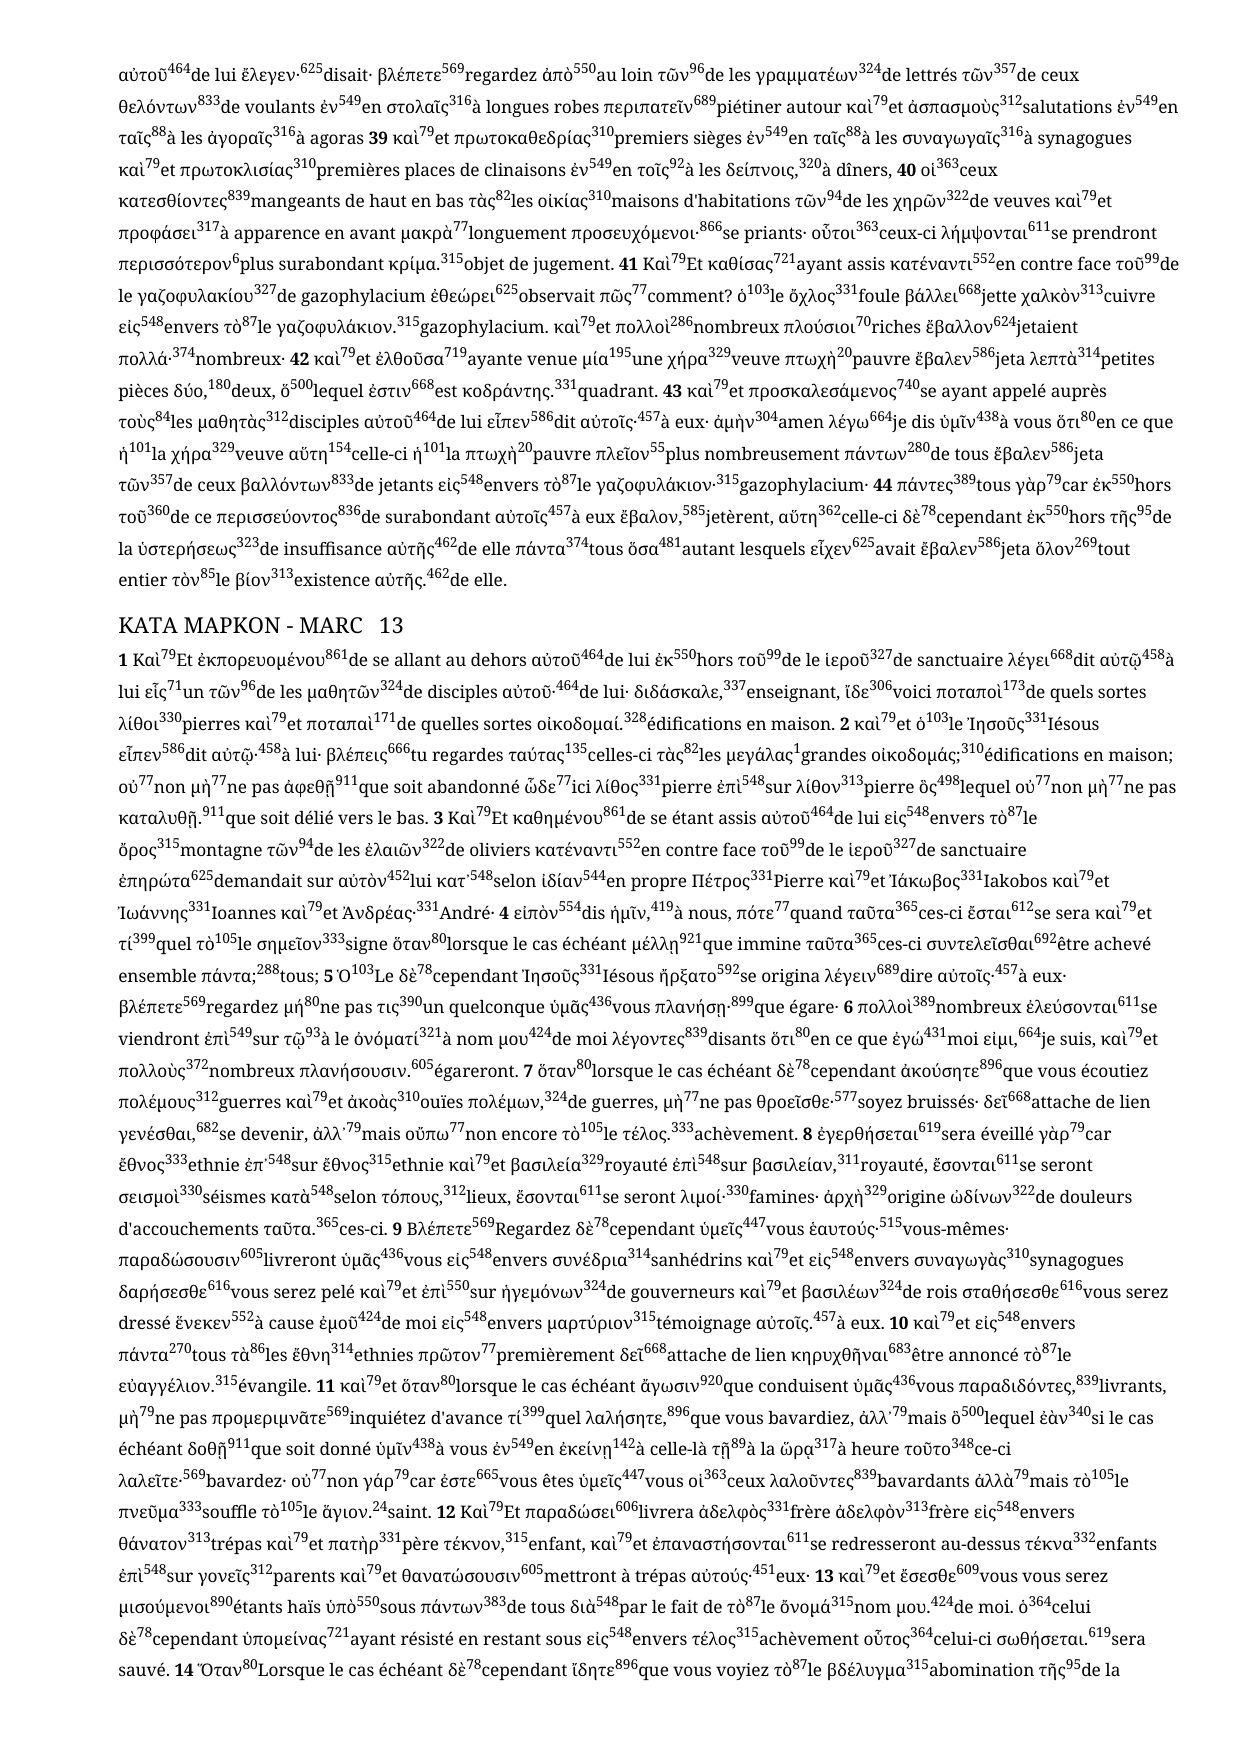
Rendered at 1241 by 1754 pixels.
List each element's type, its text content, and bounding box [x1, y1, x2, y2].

text ΚΑΤΑ ΜΑΡΚΟΝ - MARC 13 [118, 610, 1181, 640]
text 1 Καὶ79Et ἤρξατο592se origina αὐτοῖς457à eux ἐν549en παραβολαῖς316à paraboles λαλεῖν·689bavarder· ἀμπελῶνα313vignoble ἄνθρωπος331être humain ἐφύτευσεν586planta καὶ79et περιέθηκεν586posa autour φραγμὸν313clôture καὶ79et ὤρυξεν586creusa ὑπολήνιον315réceptacle sous pressoir καὶ79et ᾠκοδόμησεν586édifia en maison πύργον313tour καὶ79et ἐξέδετο592se donna dehors αὐτὸν452lui γεωργοῖς318à cultivateurs καὶ79et ἀπεδήμησεν.586déménagea loin. 2 καὶ79et ἀπέστειλεν586envoya πρὸς548vers τοὺς84les γεωργοὺς312cultivateurs τῷ91à le καιρῷ319à moment δοῦλον313mâle esclave ἵνα80afin que παρὰ550à côté τῶν96de les γεωργῶν324de cultivateurs λάβῃ899que prenne ἀπὸ550au loin τῶν96de les καρπῶν324de fruits τοῦ97de le ἀμπελῶνος·325de vignoble· 3 καὶ79et λαβόντες720ayants pris αὐτὸν452lui ἔδειραν585pelèrent καὶ79et ἀπέστειλαν585envoyèrent κενόν.53vide. 4 καὶ79et πάλιν77de nouveau ἀπέστειλεν586envoya πρὸς548vers αὐτοὺς451eux ἄλλον115autre δοῦλον·313mâle esclave· κἀκεῖνον346et celui-là ἐκεφαλίωσαν585entêtèrent καὶ79et ἠτίμασαν.585dévalorisèrent. 5 καὶ79et ἄλλον373autre ἀπέστειλεν·586envoya· κἀκεῖνον346et celui-là ἀπέκτειναν,585tuèrent catégoriquement, καὶ79et πολλοὺς268nombreux ἄλλους,372autres, οὓς372lesquels μὲν79certes δέροντες,839pelants, οὓς372lesquels δὲ78cependant ἀποκτέννοντες.839tuants catégoriquement. 6 ἔτι77encore ἕνα53un εἶχεν625avait υἱὸν313fils ἀγαπητόν·4aimé· ἀπέστειλεν586envoya αὐτὸν452lui ἔσχατον77dernièrement πρὸς548vers αὐτοὺς451eux λέγων840disant ὅτι80en ce que ἐντραπήσονται618seront tourné intérieurement τὸν85le υἱόν313fils μου.424de moi. 7 ἐκεῖνοι155ceux-là δὲ78cependant οἱ102les γεωργοὶ330cultivateurs πρὸς548vers ἑαυτοὺς527eux-mêmes εἶπαν585dirent ὅτι80en ce que οὗτός364celui-ci ἐστιν668est ὁ103le κληρονόμος·331héritier· δεῦτε305venez ici ἀποκτείνωμεν894que nous tuions catégoriquement αὐτόν,452lui, καὶ79et ἡμῶν423de nous ἔσται612se sera ἡ101la κληρονομία.329héritage. 8 καὶ79et λαβόντες720ayants pris ἀπέκτειναν585tuèrent catégoriquement αὐτὸν452lui καὶ79et ἐξέβαλον585éjectèrent αὐτὸν452lui ἔξω552au-dehors τοῦ97de le ἀμπελῶνος.325de vignoble. 9 τί399quel [οὖν]79[donc] ποιήσει606fera ὁ103le κύριος331Maître τοῦ97de le ἀμπελῶνος;325de vignoble; ἐλεύσεται612se viendra καὶ79et ἀπολέσει606perdra au loin τοὺς84les γεωργοὺς312cultivateurs καὶ79et δώσει606donnera τὸν85le ἀμπελῶνα313vignoble ἄλλοις.377à autres. 10 Οὐδὲ77Non cependant τὴν83la γραφὴν311graphe ταύτην136celle-ci ἀνέγνωτε·583vous prîtes connaissance· λίθον313pierre ὃν480lequel ἀπεδοκίμασαν585éprouvèrent en rejet οἱ363ceux οἰκοδομοῦντες,839édifiants en maison, οὗτος364celui-ci ἐγενήθη600fut devenu εἰς548envers κεφαλὴν311tête γωνίας·323de coin· 11 παρὰ550à côté κυρίου325de Maître ἐγένετο592se devint αὕτη362celle-ci καὶ79et ἔστιν668est θαυμαστὴ45extraordinaire ἐν549en ὀφθαλμοῖς318à yeux ἡμῶν;423de nous; 12 Καὶ79Et ἐζήτουν624cherchaient αὐτὸν452lui κρατῆσαι,681saisir avec force, καὶ79et ἐφοβήθησαν599furent effrayé τὸν85le ὄχλον,313foule, ἔγνωσαν585connurent γὰρ79car ὅτι80en ce que πρὸς548vers αὐτοὺς451eux τὴν83la παραβολὴν311parabole εἶπεν.586dit. καὶ79et ἀφέντες720ayants abandonnés αὐτὸν452lui ἀπῆλθον.585éloignèrent. 13 Καὶ79Et ἀποστέλλουσιν667envoient πρὸς548vers αὐτόν452lui τινας372des quelconques τῶν96de les Φαρισαίων324de Pharisiens καὶ79et τῶν96de les Ἡρῳδιανῶν324de Hérodiens ἵνα80afin que αὐτὸν452lui ἀγρεύσωσιν898que prennent en chasse λόγῳ.319à discours. 14 καὶ79et ἐλθόντες720ayants venus λέγουσιν667disent αὐτῷ·458à lui· διδάσκαλε,337enseignant, οἴδαμεν637nous avons su ὅτι80en ce que ἀληθὴς47vrai εἶ666tu es καὶ79et οὐ77non μέλει668soucie σοι439à toi περὶ550autour οὐδενός·384de aucun· οὐ77non γὰρ79car βλέπεις666tu regardes εἰς548envers πρόσωπον315face ἀνθρώπων,324de êtres humains, ἀλλ᾽79mais ἐπ᾽550sur ἀληθείας323de vérité τὴν83la ὁδὸν311chemin τοῦ97de le θεοῦ325de Dieu διδάσκεις·666tu enseignes· ἔξεστιν668est permis δοῦναι681donner κῆνσον313cens Καίσαρι319à Kaesar ἢ79ou οὔ;77non; δῶμεν894que nous donnions ἢ79ou μὴ77ne pas δῶμεν;894que nous donnions; 15 Ὁ469Celui δὲ78cependant εἰδὼς783ayant su αὐτῶν463de eux τὴν83la ὑπόκρισιν311hypocrisie εἶπεν586dit αὐτοῖς·457à eux· τί399quel με417moi πειράζετε;665vous mettez en tentation; φέρετέ569portez μοι420à moi δηνάριον315denier ἵνα80afin que ἴδω.895que je voie. 16 οἱ468ceux δὲ78cependant ἤνεγκαν.585portèrent. καὶ79et λέγει668dit αὐτοῖς·457à eux· τίνος405de quel ἡ101la εἰκὼν329icône αὕτη154celle-ci καὶ79et ἡ101la ἐπιγραφή;329épigraphe; οἱ468ceux δὲ78cependant εἶπαν585dirent αὐτῷ·458à lui· Καίσαρος.325de Kaesar. 17 ὁ103le δὲ78cependant Ἰησοῦς331Iésous εἶπεν586dit αὐτοῖς·457à eux· τὰ347ces Καίσαρος325de Kaesar ἀπόδοτε553redonnez Καίσαρι319à Kaesar καὶ79et τὰ347ces τοῦ97de le θεοῦ325de Dieu τῷ91à le θεῷ.319à Dieu. καὶ79et ἐξεθαύμαζον624étonnaient hors ἐπ᾽549sur αὐτῷ.458à lui. 18 Καὶ79Et ἔρχονται673se viennent Σαδδουκαῖοι330Sadducéens πρὸς548vers αὐτόν,452lui, οἵτινες497lesquels des quelconques λέγουσιν667disent ἀνάστασιν311redressement μὴ77ne pas εἶναι,689être, καὶ79et ἐπηρώτων624demandaient sur αὐτὸν452lui λέγοντες·839disants· 19 διδάσκαλε,337enseignant, Μωϋσῆς331Môusês ἔγραψεν586grapha ἡμῖν419à nous ὅτι80en ce que ἐάν80si le cas échéant τινος384de un quelconque ἀδελφὸς331frère ἀποθάνῃ899que meure loin καὶ79et καταλίπῃ899que laisse en contrebas γυναῖκα311femme καὶ79et μὴ77ne pas ἀφῇ899que abandonne τέκνον,315enfant, ἵνα80afin que λάβῃ899que prenne ὁ103le ἀδελφὸς331frère αὐτοῦ464de lui τὴν83la γυναῖκα311femme καὶ79et ἐξαναστήσῃ899que redresse au-dehors σπέρμα315semence τῷ91à le ἀδελφῷ319à frère αὐτοῦ.464de lui. 20 ἑπτὰ196sept ἀδελφοὶ330frères ἦσαν·624étaient· καὶ79et ὁ103le πρῶτος71premier ἔλαβεν586prit γυναῖκα311femme καὶ79et ἀποθνῄσκων840mourant loin οὐκ77non ἀφῆκεν586abandonna σπέρμα·315semence· 21 καὶ79et ὁ103le δεύτερος71deuxième ἔλαβεν586prit αὐτὴν450elle καὶ79et ἀπέθανεν586mourut loin μὴ77ne pas καταλιπὼν721ayant laissé en contrebas σπέρμα·315semence· καὶ79et ὁ103le τρίτος71troisième ὡσαύτως·77de même· 22 καὶ79et οἱ102les ἑπτὰ70sept οὐκ77non ἀφῆκαν585abandonnèrent σπέρμα.315semence. ἔσχατον77dernièrement πάντων385de tous καὶ77aussi ἡ101la γυνὴ329femme ἀπέθανεν.586mourut loin. 23 ἐν549en τῇ89à la ἀναστάσει317à redressement [ὅταν77[lorsque le cas échéant ἀναστῶσιν]898que redressent] τίνος405de quel αὐτῶν463de eux ἔσται612se sera γυνή;329femme; οἱ102les γὰρ79car ἑπτὰ70sept ἔσχον585eurent αὐτὴν450elle γυναῖκα.311femme. 24 Ἔφη625Déclarait αὐτοῖς457à eux ὁ103le Ἰησοῦς·331Iésous· οὐ340non διὰ548par le fait de τοῦτο348ce-ci πλανᾶσθε677vous êtes égarés μὴ77ne pas εἰδότες782ayants sus τὰς82les γραφὰς310graphes μηδὲ79ni cependant τὴν83la δύναμιν311puissance τοῦ97de le θεοῦ;325de Dieu; 25 ὅταν80lorsque le cas échéant γὰρ79car ἐκ550hors νεκρῶν64de morts ἀναστῶσιν898que redressent οὔτε79ni γαμοῦσιν667marient οὔτε79ni γαμίζονται,679sont donnés en mariage, ἀλλ᾽79mais εἰσὶν667sont ὡς80comme ἄγγελοι330messagers ἐν549en τοῖς90à les οὐρανοῖς.318à cieux. 26 περὶ550autour δὲ78cependant τῶν96de les νεκρῶν64de morts ὅτι80en ce que ἐγείρονται679sont éveillés οὐκ77non ἀνέγνωτε583vous prîtes connaissance ἐν549en τῇ89à la βίβλῳ317à bible Μωϋσέως325de Môusês ἐπὶ550sur τοῦ97de le βάτου325de buisson de ronce πῶς80comment? εἶπεν586dit αὐτῷ458à lui ὁ103le θεὸς331Dieu λέγων·840disant· ἐγὼ431moi ὁ103le θεὸς331Dieu Ἀβραὰμ325de Abraam καὶ79et [ὁ]103[le] θεὸς331Dieu Ἰσαὰκ325de Isaak καὶ79et [ὁ]103[le] θεὸς331Dieu Ἰακώβ;325de Iakob; 27 οὐκ77non ἔστιν668est θεὸς331Dieu νεκρῶν64de morts ἀλλὰ79mais ζώντων·833de vivants· πολὺ375nombreux πλανᾶσθε.677vous êtes égarés. 28 Καὶ79Et προσελθὼν721ayant venu vers εἷς71un τῶν96de les γραμματέων324de lettrés ἀκούσας721ayant écouté αὐτῶν463de eux συζητούντων,833de cherchants ensemble, ἰδὼν721ayant vu ὅτι80en ce que καλῶς77bellement ἀπεκρίθη600fut répondu αὐτοῖς457à eux ἐπηρώτησεν586demanda sur αὐτόν·452lui· ποία408quelle ἐστὶν668est ἐντολὴ329commandement πρώτη212première πάντων;385de tous; 29 ἀπεκρίθη600fut répondu ὁ103le Ἰησοῦς331Iésous ὅτι80en ce que πρώτη69première ἐστίν·668est· ἄκουε,570écoute, Ἰσραήλ,337Israël, κύριος331Maître ὁ103le θεὸς331Dieu ἡμῶν423de nous κύριος331Maître εἷς197un ἐστιν,668est, 30 καὶ79et ἀγαπήσεις604tu aimeras κύριον313Maître τὸν85le θεόν313Dieu σου442de toi ἐξ550hors ὅλης279de toute entière τῆς95de la καρδίας323de coeur σου442de toi καὶ79et ἐξ550hors ὅλης279de toute entière τῆς95de la ψυχῆς323de âme σου442de toi καὶ79et ἐξ550hors ὅλης279de toute entière τῆς95de la διανοίας323de capacité d’intelligence σου442de toi καὶ79et ἐξ550hors ὅλης279de toute entière τῆς95de la ἰσχύος323de ténacité σου.442de toi. 31 δευτέρα69deuxième αὕτη·362celle-ci· ἀγαπήσεις604tu aimeras τὸν85le πλησίον53prochain σου442de toi ὡς80comme σεαυτόν.516toi-même. μείζων45plus grande τούτων355de celles-ci ἄλλη130autre ἐντολὴ329commandement οὐκ77non ἔστιν.668est. 32 Καὶ79Et εἶπεν586dit αὐτῷ458à lui ὁ103le γραμματεύς·331lettré· καλῶς,77bellement, διδάσκαλε,337enseignant, ἐπ᾽550sur ἀληθείας323de vérité εἶπας721ayant dit ὅτι80en ce que εἷς47un ἐστιν668est καὶ79et οὐκ77non ἔστιν668est ἄλλος390autre πλὴν552toutefois αὐτοῦ·464de lui· 33 καὶ79et τὸ366ce ἀγαπᾶν689aimer αὐτὸν452lui ἐξ550hors ὅλης279de toute entière τῆς95de la καρδίας323de coeur καὶ79et ἐξ550hors ὅλης279de toute entière τῆς95de la συνέσεως323de compréhension καὶ79et ἐξ550hors ὅλης279de toute entière τῆς95de la ἰσχύος323de ténacité καὶ79et τὸ366ce ἀγαπᾶν689aimer τὸν245le πλησίον53prochain ὡς80comme ἑαυτὸν528lui-même περισσότερόν49plus surabondant ἐστιν668est πάντων282de tous τῶν98de les ὁλοκαυτωμάτων326de holocaustes καὶ79et θυσιῶν.322de sacrifices. 34 καὶ79et ὁ103le Ἰησοῦς331Iésous ἰδὼν721ayant vu [αὐτὸν]452[lui] ὅτι80en ce que νουνεχῶς77intelligemment ἀπεκρίθη600fut répondu εἶπεν586dit αὐτῷ·458à lui· οὐ77non μακρὰν77longuement εἶ666tu es ἀπὸ550au loin τῆς95de la βασιλείας323de royauté τοῦ97de le θεοῦ.325de Dieu. Καὶ79Et οὐδεὶς390aucun οὐκέτι77non plus ἐτόλμα625osait αὐτὸν452lui ἐπερωτῆσαι.681demander sur. 35 Καὶ79Et ἀποκριθεὶς760ayant été répondu ὁ103le Ἰησοῦς331Iésous ἔλεγεν625disait διδάσκων840enseignant ἐν549en τῷ93à le ἱερῷ·321à sanctuaire· πῶς77comment? λέγουσιν667disent οἱ102les γραμματεῖς330lettrés ὅτι80en ce que ὁ103le χριστὸς331Christ υἱὸς331fils Δαυίδ325de Dauid ἐστιν;668est; 36 αὐτὸς546lui-même Δαυὶδ331Dauid εἶπεν586dit ἐν549en τῷ93à le πνεύματι321à souffle τῷ93à le ἁγίῳ·12à saint· εἶπεν586dit ὁ103le κύριος331Maître τῷ91à le κυρίῳ319à Maître μου·424de moi· κάθου574te sois assis ἐκ550hors δεξιῶν66de droits μου,424de moi, ἕως80jusqu'à ce que ἂν340le cas échéant θῶ895que je pose τοὺς84les ἐχθρούς52ennemis σου442de toi ὑποκάτω552en dessous vers le bas τῶν96de les ποδῶν324de pieds σου.442de toi. 37 αὐτὸς542lui-même Δαυὶδ331Dauid λέγει668dit αὐτὸν452lui κύριον,313Maître, καὶ79et πόθεν77d'où? αὐτοῦ464de lui ἐστιν668est υἱός;331fils; Καὶ79Et [ὁ]364[celui] πολὺς287nombreux ὄχλος331foule ἤκουεν625écoutait αὐτοῦ464de lui ἡδέως.77plaisamment. 38 Καὶ79Et ἐν549en τῇ89à la διδαχῇ317à enseignement αὐτοῦ464de lui ἔλεγεν·625disait· βλέπετε569regardez ἀπὸ550au loin τῶν96de les γραμματέων324de lettrés τῶν357de ceux θελόντων833de voulants ἐν549en στολαῖς316à longues robes περιπατεῖν689piétiner autour καὶ79et ἀσπασμοὺς312salutations ἐν549en ταῖς88à les ἀγοραῖς316à agoras 39 καὶ79et πρωτοκαθεδρίας310premiers sièges ἐν549en ταῖς88à les συναγωγαῖς316à synagogues καὶ79et πρωτοκλισίας310premières places de clinaisons ἐν549en τοῖς92à les δείπνοις,320à dîners, 40 οἱ363ceux κατεσθίοντες839mangeants de haut en bas τὰς82les οἰκίας310maisons d'habitations τῶν94de les χηρῶν322de veuves καὶ79et προφάσει317à apparence en avant μακρὰ77longuement προσευχόμενοι·866se priants· οὗτοι363ceux-ci λήμψονται611se prendront περισσότερον6plus surabondant κρίμα.315objet de jugement. 41 Καὶ79Et καθίσας721ayant assis κατέναντι552en contre face τοῦ99de le γαζοφυλακίου327de gazophylacium ἐθεώρει625observait πῶς77comment? ὁ103le ὄχλος331foule βάλλει668jette χαλκὸν313cuivre εἰς548envers τὸ87le γαζοφυλάκιον.315gazophylacium. καὶ79et πολλοὶ286nombreux πλούσιοι70riches ἔβαλλον624jetaient πολλά·374nombreux· 42 καὶ79et ἐλθοῦσα719ayante venue μία195une χήρα329veuve πτωχὴ20pauvre ἔβαλεν586jeta λεπτὰ314petites pièces δύο,180deux, ὅ500lequel ἐστιν668est κοδράντης.331quadrant. 43 καὶ79et προσκαλεσάμενος740se ayant appelé auprès τοὺς84les μαθητὰς312disciples αὐτοῦ464de lui εἶπεν586dit αὐτοῖς·457à eux· ἀμὴν304amen λέγω664je dis ὑμῖν438à vous ὅτι80en ce que ἡ101la χήρα329veuve αὕτη154celle-ci ἡ101la πτωχὴ20pauvre πλεῖον55plus nombreusement πάντων280de tous ἔβαλεν586jeta τῶν357de ceux βαλλόντων833de jetants εἰς548envers τὸ87le γαζοφυλάκιον·315gazophylacium· 44 πάντες389tous γὰρ79car ἐκ550hors τοῦ360de ce περισσεύοντος836de surabondant αὐτοῖς457à eux ἔβαλον,585jetèrent, αὕτη362celle-ci δὲ78cependant ἐκ550hors τῆς95de la ὑστερήσεως323de insuffisance αὐτῆς462de elle πάντα374tous ὅσα481autant lesquels εἶχεν625avait ἔβαλεν586jeta ὅλον269tout entier τὸν85le βίον313existence αὐτῆς.462de elle. [118, 59, 1181, 592]
text 1 Καὶ79Et ἐκπορευομένου861de se allant au dehors αὐτοῦ464de lui ἐκ550hors τοῦ99de le ἱεροῦ327de sanctuaire λέγει668dit αὐτῷ458à lui εἷς71un τῶν96de les μαθητῶν324de disciples αὐτοῦ·464de lui· διδάσκαλε,337enseignant, ἴδε306voici ποταποὶ173de quels sortes λίθοι330pierres καὶ79et ποταπαὶ171de quelles sortes οἰκοδομαί.328édifications en maison. 2 καὶ79et ὁ103le Ἰησοῦς331Iésous εἶπεν586dit αὐτῷ·458à lui· βλέπεις666tu regardes ταύτας135celles-ci τὰς82les μεγάλας1grandes οἰκοδομάς;310édifications en maison; οὐ77non μὴ77ne pas ἀφεθῇ911que soit abandonné ὧδε77ici λίθος331pierre ἐπὶ548sur λίθον313pierre ὃς498lequel οὐ77non μὴ77ne pas καταλυθῇ.911que soit délié vers le bas. 3 Καὶ79Et καθημένου861de se étant assis αὐτοῦ464de lui εἰς548envers τὸ87le ὄρος315montagne τῶν94de les ἐλαιῶν322de oliviers κατέναντι552en contre face τοῦ99de le ἱεροῦ327de sanctuaire ἐπηρώτα625demandait sur αὐτὸν452lui κατ᾽548selon ἰδίαν544en propre Πέτρος331Pierre καὶ79et Ἰάκωβος331Iakobos καὶ79et Ἰωάννης331Ioannes καὶ79et Ἀνδρέας·331André· 4 εἰπὸν554dis ἡμῖν,419à nous, πότε77quand ταῦτα365ces-ci ἔσται612se sera καὶ79et τί399quel τὸ105le σημεῖον333signe ὅταν80lorsque le cas échéant μέλλῃ921que immine ταῦτα365ces-ci συντελεῖσθαι692être achevé ensemble πάντα;288tous; 5 Ὁ103Le δὲ78cependant Ἰησοῦς331Iésous ἤρξατο592se origina λέγειν689dire αὐτοῖς·457à eux· βλέπετε569regardez μή80ne pas τις390un quelconque ὑμᾶς436vous πλανήσῃ·899que égare· 6 πολλοὶ389nombreux ἐλεύσονται611se viendront ἐπὶ549sur τῷ93à le ὀνόματί321à nom μου424de moi λέγοντες839disants ὅτι80en ce que ἐγώ431moi εἰμι,664je suis, καὶ79et πολλοὺς372nombreux πλανήσουσιν.605égareront. 7 ὅταν80lorsque le cas échéant δὲ78cependant ἀκούσητε896que vous écoutiez πολέμους312guerres καὶ79et ἀκοὰς310ouïes πολέμων,324de guerres, μὴ77ne pas θροεῖσθε·577soyez bruissés· δεῖ668attache de lien γενέσθαι,682se devenir, ἀλλ᾽79mais οὔπω77non encore τὸ105le τέλος.333achèvement. 8 ἐγερθήσεται619sera éveillé γὰρ79car ἔθνος333ethnie ἐπ᾽548sur ἔθνος315ethnie καὶ79et βασιλεία329royauté ἐπὶ548sur βασιλείαν,311royauté, ἔσονται611se seront σεισμοὶ330séismes κατὰ548selon τόπους,312lieux, ἔσονται611se seront λιμοί·330famines· ἀρχὴ329origine ὠδίνων322de douleurs d'accouchements ταῦτα.365ces-ci. 9 Βλέπετε569Regardez δὲ78cependant ὑμεῖς447vous ἑαυτούς·515vous-mêmes· παραδώσουσιν605livreront ὑμᾶς436vous εἰς548envers συνέδρια314sanhédrins καὶ79et εἰς548envers συναγωγὰς310synagogues δαρήσεσθε616vous serez pelé καὶ79et ἐπὶ550sur ἡγεμόνων324de gouverneurs καὶ79et βασιλέων324de rois σταθήσεσθε616vous serez dressé ἕνεκεν552à cause ἐμοῦ424de moi εἰς548envers μαρτύριον315témoignage αὐτοῖς.457à eux. 10 καὶ79et εἰς548envers πάντα270tous τὰ86les ἔθνη314ethnies πρῶτον77premièrement δεῖ668attache de lien κηρυχθῆναι683être annoncé τὸ87le εὐαγγέλιον.315évangile. 11 καὶ79et ὅταν80lorsque le cas échéant ἄγωσιν920que conduisent ὑμᾶς436vous παραδιδόντες,839livrants, μὴ79ne pas προμεριμνᾶτε569inquiétez d'avance τί399quel λαλήσητε,896que vous bavardiez, ἀλλ᾽79mais ὃ500lequel ἐὰν340si le cas échéant δοθῇ911que soit donné ὑμῖν438à vous ἐν549en ἐκείνῃ142à celle-là τῇ89à la ὥρᾳ317à heure τοῦτο348ce-ci λαλεῖτε·569bavardez· οὐ77non γάρ79car ἐστε665vous êtes ὑμεῖς447vous οἱ363ceux λαλοῦντες839bavardants ἀλλὰ79mais τὸ105le πνεῦμα333souffle τὸ105le ἅγιον.24saint. 12 Καὶ79Et παραδώσει606livrera ἀδελφὸς331frère ἀδελφὸν313frère εἰς548envers θάνατον313trépas καὶ79et πατὴρ331père τέκνον,315enfant, καὶ79et ἐπαναστήσονται611se redresseront au-dessus τέκνα332enfants ἐπὶ548sur γονεῖς312parents καὶ79et θανατώσουσιν605mettront à trépas αὐτούς·451eux· 13 καὶ79et ἔσεσθε609vous vous serez μισούμενοι890étants haïs ὑπὸ550sous πάντων383de tous διὰ548par le fait de τὸ87le ὄνομά315nom μου.424de moi. ὁ364celui δὲ78cependant ὑπομείνας721ayant résisté en restant sous εἰς548envers τέλος315achèvement οὗτος364celui-ci σωθήσεται.619sera sauvé. 14 Ὅταν80Lorsque le cas échéant δὲ78cependant ἴδητε896que vous voyiez τὸ87le βδέλυγμα315abomination τῆς95de la ἐρημώσεως323de désertification ἑστηκότα770ayant dressé ὅπου80là où οὐ77non δεῖ,668attache de lien, ὁ364celui ἀναγινώσκων840prenant connaissance νοείτω,572intellige, τότε77alors οἱ363ceux ἐν549en τῇ89à la Ἰουδαίᾳ317à Ioudaia φευγέτωσαν571fuient εἰς548envers τὰ86les ὄρη,314montagnes, 15 ὁ364celui [δὲ]78[cependant] ἐπὶ550sur τοῦ99de le δώματος327de dôme μὴ77ne pas καταβάτω556descende μηδὲ79ni cependant εἰσελθάτω556vienne à l'intérieur ἆραί681lever τι375un quelconque ἐκ550hors τῆς95de la οἰκίας323de maison d'habitation αὐτοῦ,464de lui, 16 καὶ79et ὁ364celui εἰς548envers τὸν85le ἀγρὸν313champ μὴ77ne pas ἐπιστρεψάτω556tourne sur εἰς548envers τὰ347ces ὀπίσω77derrière ἆραι681lever τὸ87le ἱμάτιον315himation αὐτοῦ.464de lui. 17 οὐαὶ304Ouai δὲ78cependant ταῖς349à celles ἐν549en γαστρὶ317à ventre ἐχούσαις825à ayantes καὶ79et ταῖς349à celles θηλαζούσαις825à allaitantes ἐν549en ἐκείναις141à celles-là ταῖς88à les ἡμέραις.316à journées. 18 προσεύχεσθε573que vous vous priez δὲ78cependant ἵνα80afin que μὴ77ne pas γένηται905que se devienne χειμῶνος·325de tempête hivernale· 19 ἔσονται611se seront γὰρ79car αἱ100les ἡμέραι328journées ἐκεῖναι153celles-là θλῖψις329oppression οἵα496telle que οὐ77non γέγονεν642a devenu τοιαύτη362telle ἀπ᾽550au loin ἀρχῆς323de origine κτίσεως323de création ἣν478laquelle ἔκτισεν586créa ὁ103le θεὸς331Dieu ἕως552jusqu'à ce que τοῦ358de celui νῦν77maintenant καὶ79et οὐ77non μὴ77ne pas γένηται.905que se devienne. 20 καὶ79et εἰ551si μὴ77ne pas ἐκολόβωσεν586abrégea κύριος331Maître τὰς82les ἡμέρας,310journées, οὐκ77non ἂν340le cas échéant ἐσώθη600fut sauvé πᾶσα285toute σάρξ·329chair· ἀλλὰ79mais διὰ548par le fait de τοὺς84les ἐκλεκτοὺς52élus οὓς479lesquels ἐξελέξατο592se élut ἐκολόβωσεν586abrégea τὰς82les ἡμέρας.310journées. 21 Καὶ79Et τότε77alors ἐάν80si le cas échéant τις390un quelconque ὑμῖν438à vous εἴπῃ·899que dise· ἴδε306voici ὧδε77ici ὁ103le χριστός,331Christ, ἴδε306voici ἐκεῖ,77là, μὴ77ne pas πιστεύετε·569croyez· 22 ἐγερθήσονται618seront éveillé γὰρ79car ψευδόχριστοι330faux Christs καὶ79et ψευδοπροφῆται330faux prophètes καὶ79et δώσουσιν605donneront σημεῖα314signes καὶ79et τέρατα314prodiges πρὸς548vers τὸ348ce ἀποπλανᾶν,689égarer loin, εἰ80si δυνατόν,73puissant, τοὺς84les ἐκλεκτούς.52élus. 23 ὑμεῖς447vous δὲ78cependant βλέπετε·569regardez· ἰδοὺ,306voici, προείρηκα638j'ai prédit ὑμῖν438à vous πάντα.374tous. 24 Ἀλλ᾽79Mais ἐν549en ἐκείναις141à celles-là ταῖς88à les ἡμέραις316à journées μετὰ548après τὴν83la θλῖψιν311oppression ἐκείνην136celle-là ὁ103le ἥλιος331soleil σκοτισθήσεται,619sera ténébré, καὶ79et ἡ101la σελήνη329lune οὐ77non δώσει606donnera τὸ87le φέγγος315clarté αὐτῆς,462de elle, 25 καὶ79et οἱ102les ἀστέρες330étoiles ἔσονται611se seront ἐκ550hors τοῦ97de le οὐρανοῦ325de ciel πίπτοντες,839tombants, καὶ79et αἱ100les δυνάμεις328puissances αἱ361celles ἐν549en τοῖς90à les οὐρανοῖς318à cieux σαλευθήσονται.618seront ébranlé. 26 καὶ79et τότε77alors ὄψονται611se verront τὸν85le υἱὸν313fils τοῦ97de le ἀνθρώπου325de être humain ἐρχόμενον849se venant ἐν549en νεφέλαις316à nuées μετὰ550avec δυνάμεως323de puissance πολλῆς279de nombreuse καὶ79et δόξης.323de gloire. 27 καὶ79et τότε77alors ἀποστελεῖ606enverra τοὺς84les ἀγγέλους312messagers καὶ79et ἐπισυνάξει606rassemblera τοὺς84les ἐκλεκτοὺς52élus [αὐτοῦ]464[de lui] ἐκ550hors τῶν96de les τεσσάρων190de quatre ἀνέμων324de vents ἀπ᾽550au loin ἄκρου327de extrémité γῆς323de terre ἕως552jusqu'à ce que ἄκρου327de extrémité οὐρανοῦ.325de ciel. 28 Ἀπὸ550Au loin δὲ78cependant τῆς95de la συκῆς323de figuier μάθετε553apprenez τὴν83la παραβολήν·311parabole· ὅταν80lorsque le cas échéant ἤδη77déjà ὁ103le κλάδος331branche αὐτῆς462de elle ἁπαλὸς47tendre γένηται905que se devienne καὶ79et ἐκφύῃ921que produise dehors τὰ86les φύλλα,314feuilles, γινώσκετε665vous connaissez ὅτι80en ce que ἐγγὺς77proche τὸ105le θέρος333été ἐστίν·668est· 29 οὕτως77ainsi καὶ77aussi ὑμεῖς,447vous, ὅταν80lorsque le cas échéant ἴδητε896que vous voyiez ταῦτα347ces-ci γινόμενα,850se devenants, γινώσκετε569connaissez ὅτι80en ce que ἐγγύς77proche ἐστιν668est ἐπὶ549sur θύραις.316à portes. 30 Ἀμὴν304Amen λέγω664je dis ὑμῖν438à vous ὅτι80en ce que οὐ77non μὴ77ne pas παρέλθῃ899que passe à côté ἡ101la γενεὰ329génération αὕτη154celle-ci μέχρις80jusqu'à οὗ492de lequel ταῦτα365ces-ci πάντα288tous γένηται.905que se devienne. 31 ὁ103le οὐρανὸς331ciel καὶ79et ἡ101la γῆ329terre παρελεύσονται,611se passeront à côté, οἱ102les δὲ78cependant λόγοι330discours μου424de moi οὐ77non μὴ77ne pas παρελεύσονται.611se passeront à côté. 32 Περὶ550Autour δὲ78cependant τῆς95de la ἡμέρας323de journée ἐκείνης148de celle-là ἢ79ou τῆς95de la ὥρας323de heure οὐδεὶς390aucun οἶδεν,642a su, οὐδὲ77non cependant οἱ102les ἄγγελοι330messagers ἐν549en οὐρανῷ319à ciel οὐδὲ79non cependant ὁ103le υἱός,331fils, εἰ551si μὴ77ne pas ὁ103le πατήρ.331père. 33 Βλέπετε,569Regardez, ἀγρυπνεῖτε·569soyez sans sommeil· καὶ79et προσεύχεσθε,573que vous vous priez, οὐκ77non οἴδατε639vous avez su γὰρ79car πότε77quand ὁ103le καιρός331moment ἐστιν.668est. 34 Ὡς80Comme ἄνθρωπος331être humain ἀπόδημος22loin de la population ἀφεὶς721ayant abandonné τὴν83la οἰκίαν311maison d'habitation αὐτοῦ464de lui καὶ79et δοὺς721ayant donné τοῖς90à les δούλοις318à mâles esclaves αὐτοῦ464de lui τὴν83la ἐξουσίαν311autorité ἑκάστῳ378à chacun τὸ87le ἔργον315travail αὐτοῦ464de lui καὶ79et τῷ91à le θυρωρῷ319à portier ἐνετείλατο592se commanda ἵνα80afin que γρηγορῇ.921que vigile. 35 γρηγορεῖτε569vigilez οὖν·79donc· οὐκ77non οἴδατε639vous avez su γὰρ79car πότε77quand ὁ103le κύριος331Maître τῆς95de la οἰκίας323de maison d'habitation ἔρχεται,674se vient, ἢ79ou ὀψὲ77tardivement ἢ79ou μεσονύκτιον315minuit ἢ79ou ἀλεκτοροφωνίας323de voix du coq ἢ79ou πρωΐ,77matinalement, 36 μὴ80ne pas ἐλθὼν721ayant venu ἐξαίφνης77soudainement εὕρῃ899que trouve ὑμᾶς436vous καθεύδοντας.821dormants de haut en bas. 37 ὃ482lequel δὲ78cependant ὑμῖν438à vous λέγω664je dis πᾶσιν377à tous λέγω,664je dis, γρηγορεῖτε.569vigilez. [118, 644, 1181, 1682]
